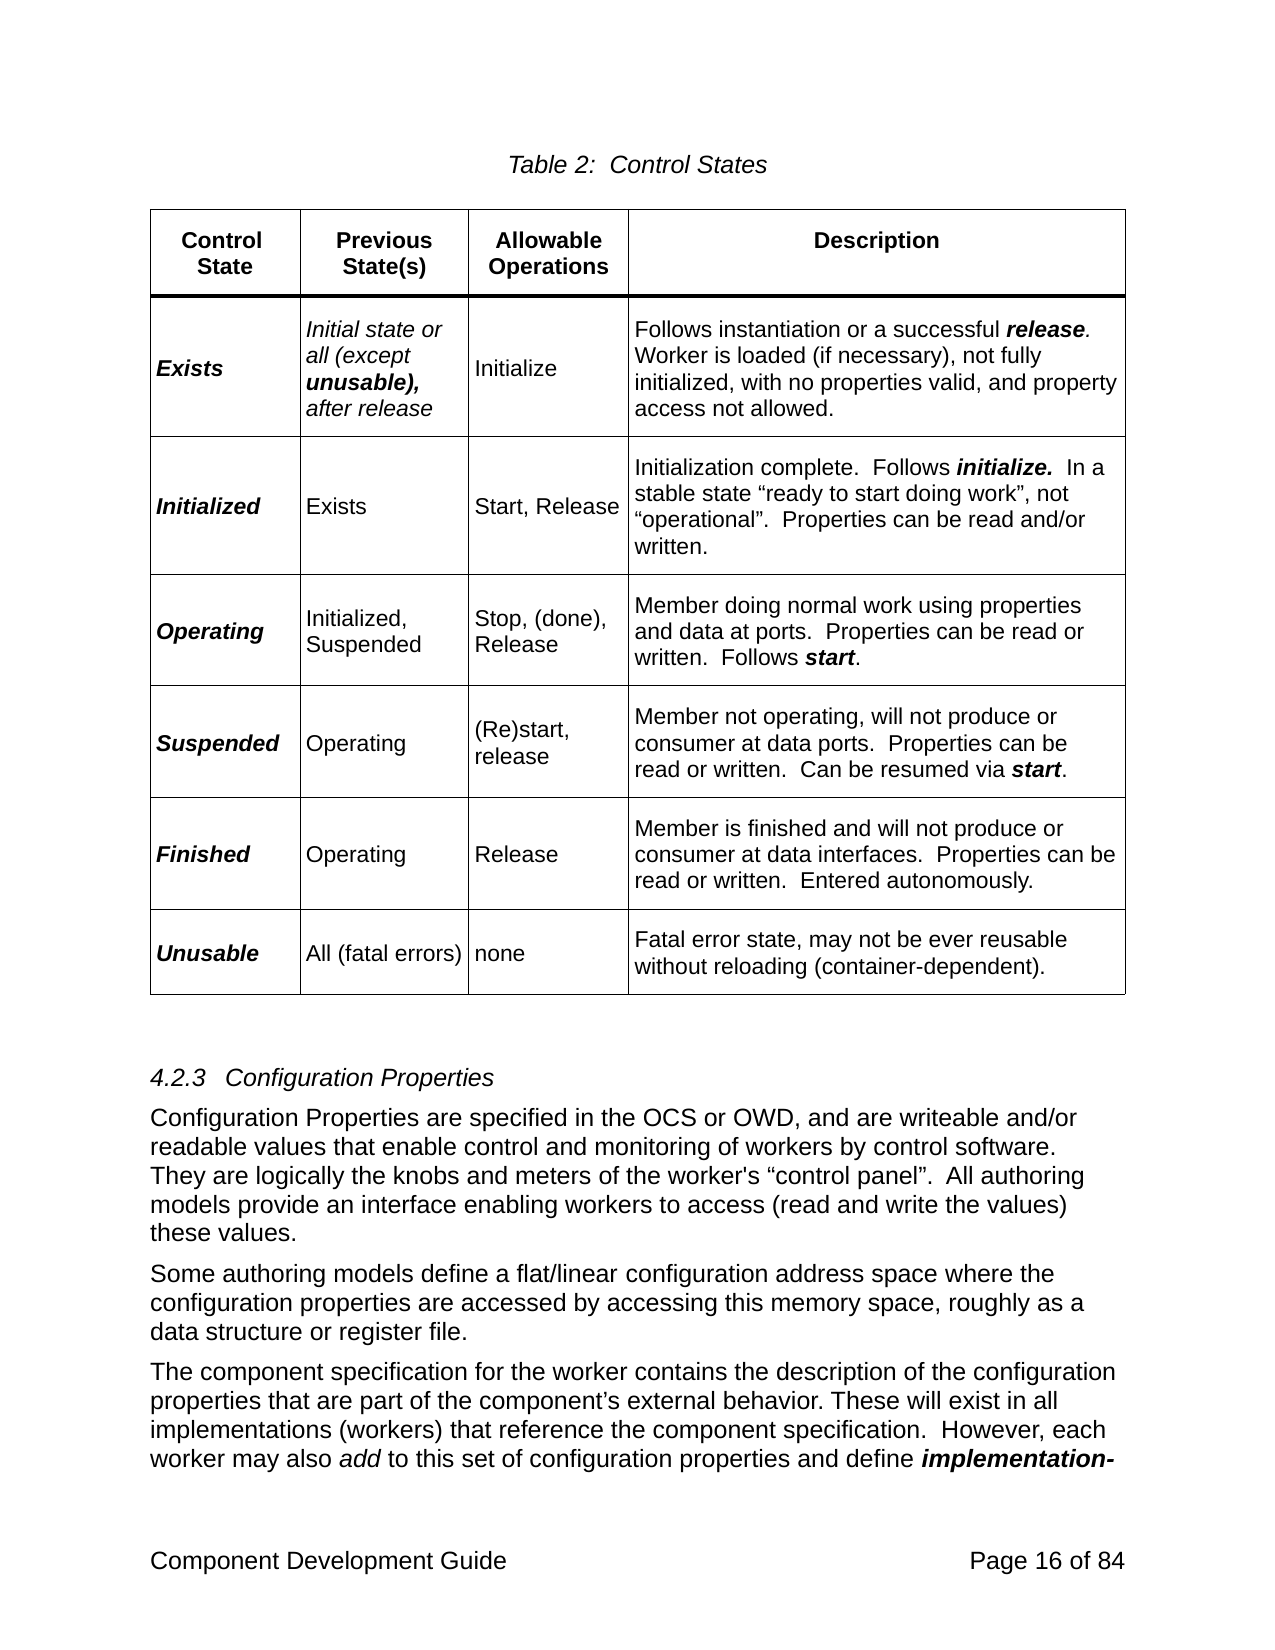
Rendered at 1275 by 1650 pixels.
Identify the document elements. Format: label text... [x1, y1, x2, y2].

table_cell Initialize [469, 298, 628, 436]
table_cell Initial state or all (except unusable), after release [301, 298, 468, 436]
table_cell Initialized [151, 437, 300, 574]
table_cell Stop, (done), Release [469, 575, 628, 685]
table_cell Operating [301, 686, 468, 797]
table_cell Fatal error state, may not be ever reusable without reloading (container-dependent). [629, 910, 1125, 994]
table_header Previous State(s) [301, 210, 468, 294]
table_cell Member is finished and will not produce or consumer at data interfaces. Properties can be read or written. Entered autonomously. [629, 798, 1125, 908]
text Some authoring models define a flat/linear configuration address space where the configuration properties are accessed by accessing this memory space, roughly as a data structure or register file. [150, 1259, 1125, 1345]
text The component specification for the worker contains the description of the configuration properties that are part of the component’s external behavior. These will exist in all implementations (workers) that reference the component specification. However, each worker may also add to this set of configuration properties and define implementation- [150, 1357, 1125, 1472]
subtitle Configuration Properties [150, 1063, 1125, 1091]
table_cell Initialized, Suspended [301, 575, 468, 685]
text Configuration Properties are specified in the OCS or OWD, and are writeable and/or readable values that enable control and monitoring of workers by control software. They are logically the knobs and meters of the worker's “control panel”. All authoring models provide an interface enabling workers to access (read and write the values) these values. [150, 1103, 1125, 1247]
table_cell (Re)start, release [469, 686, 628, 797]
text Table 2: Control States [150, 150, 1125, 179]
table_header Control State [151, 210, 300, 294]
table_cell Follows instantiation or a successful release. Worker is loaded (if necessary), not fully initialized, with no properties valid, and property access not allowed. [629, 298, 1125, 436]
table_cell Exists [151, 298, 300, 436]
table_cell Suspended [151, 686, 300, 797]
table_cell Operating [151, 575, 300, 685]
table_cell Exists [301, 437, 468, 574]
table_cell Unusable [151, 910, 300, 994]
table_cell Finished [151, 798, 300, 908]
table_cell none [469, 910, 628, 994]
table_cell Operating [301, 798, 468, 908]
table_cell Initialization complete. Follows initialize. In a stable state “ready to start doing work”, not “operational”. Properties can be read and/or written. [629, 437, 1125, 574]
table_header Allowable Operations [469, 210, 628, 294]
table_header Description [629, 210, 1125, 294]
table_cell All (fatal errors) [301, 910, 468, 994]
table_cell Release [469, 798, 628, 908]
table_cell Member doing normal work using properties and data at ports. Properties can be read or written. Follows start. [629, 575, 1125, 685]
table_cell Start, Release [469, 437, 628, 574]
table_cell Member not operating, will not produce or consumer at data ports. Properties can be read or written. Can be resumed via start. [629, 686, 1125, 797]
